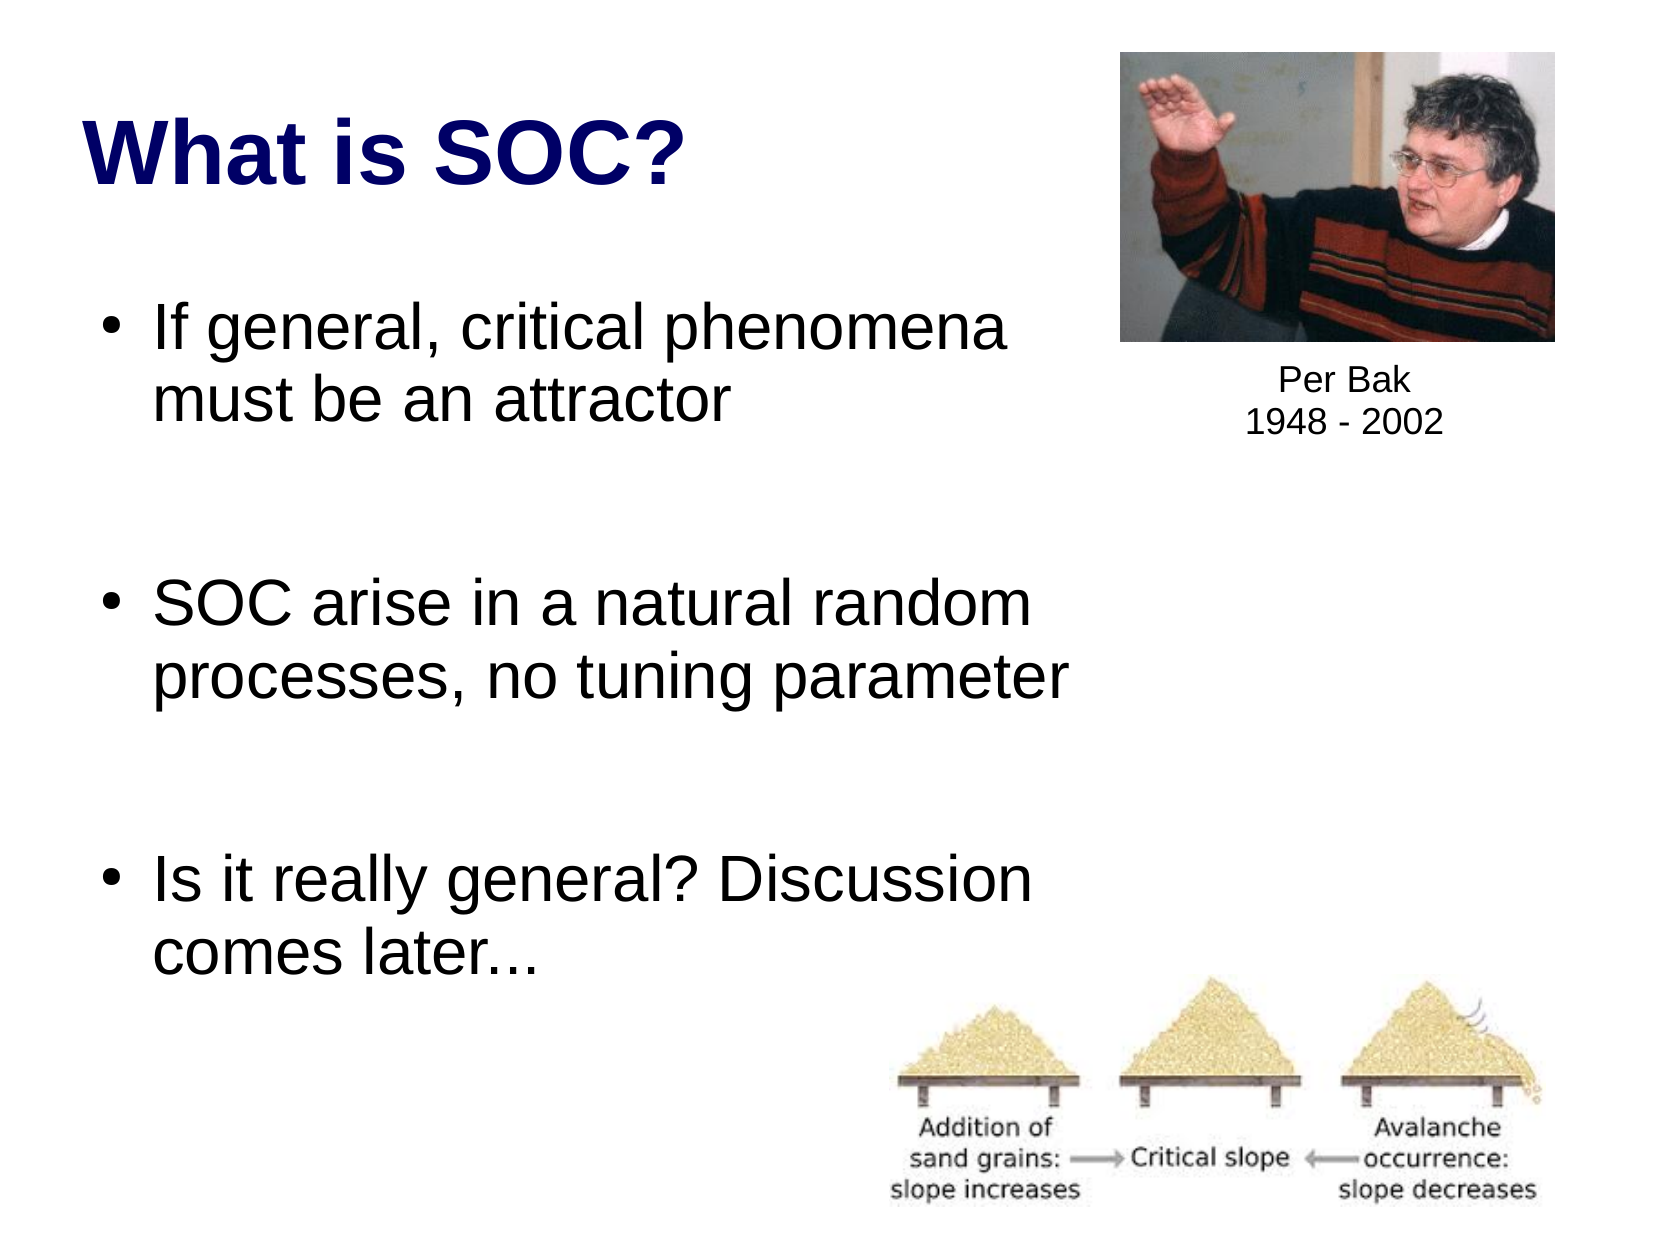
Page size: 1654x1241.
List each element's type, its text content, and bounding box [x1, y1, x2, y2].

picture [1120, 52, 1555, 342]
list If general, critical phenomena must be an attractor SOC arise in a natural random processes, no tuning parameter Is it really general? Discussion comes later... [82, 290, 1081, 1010]
text_box Per Bak 1948 - 2002 [1230, 351, 1460, 451]
picture [889, 974, 1546, 1207]
title What is SOC? [82, 49, 1571, 257]
